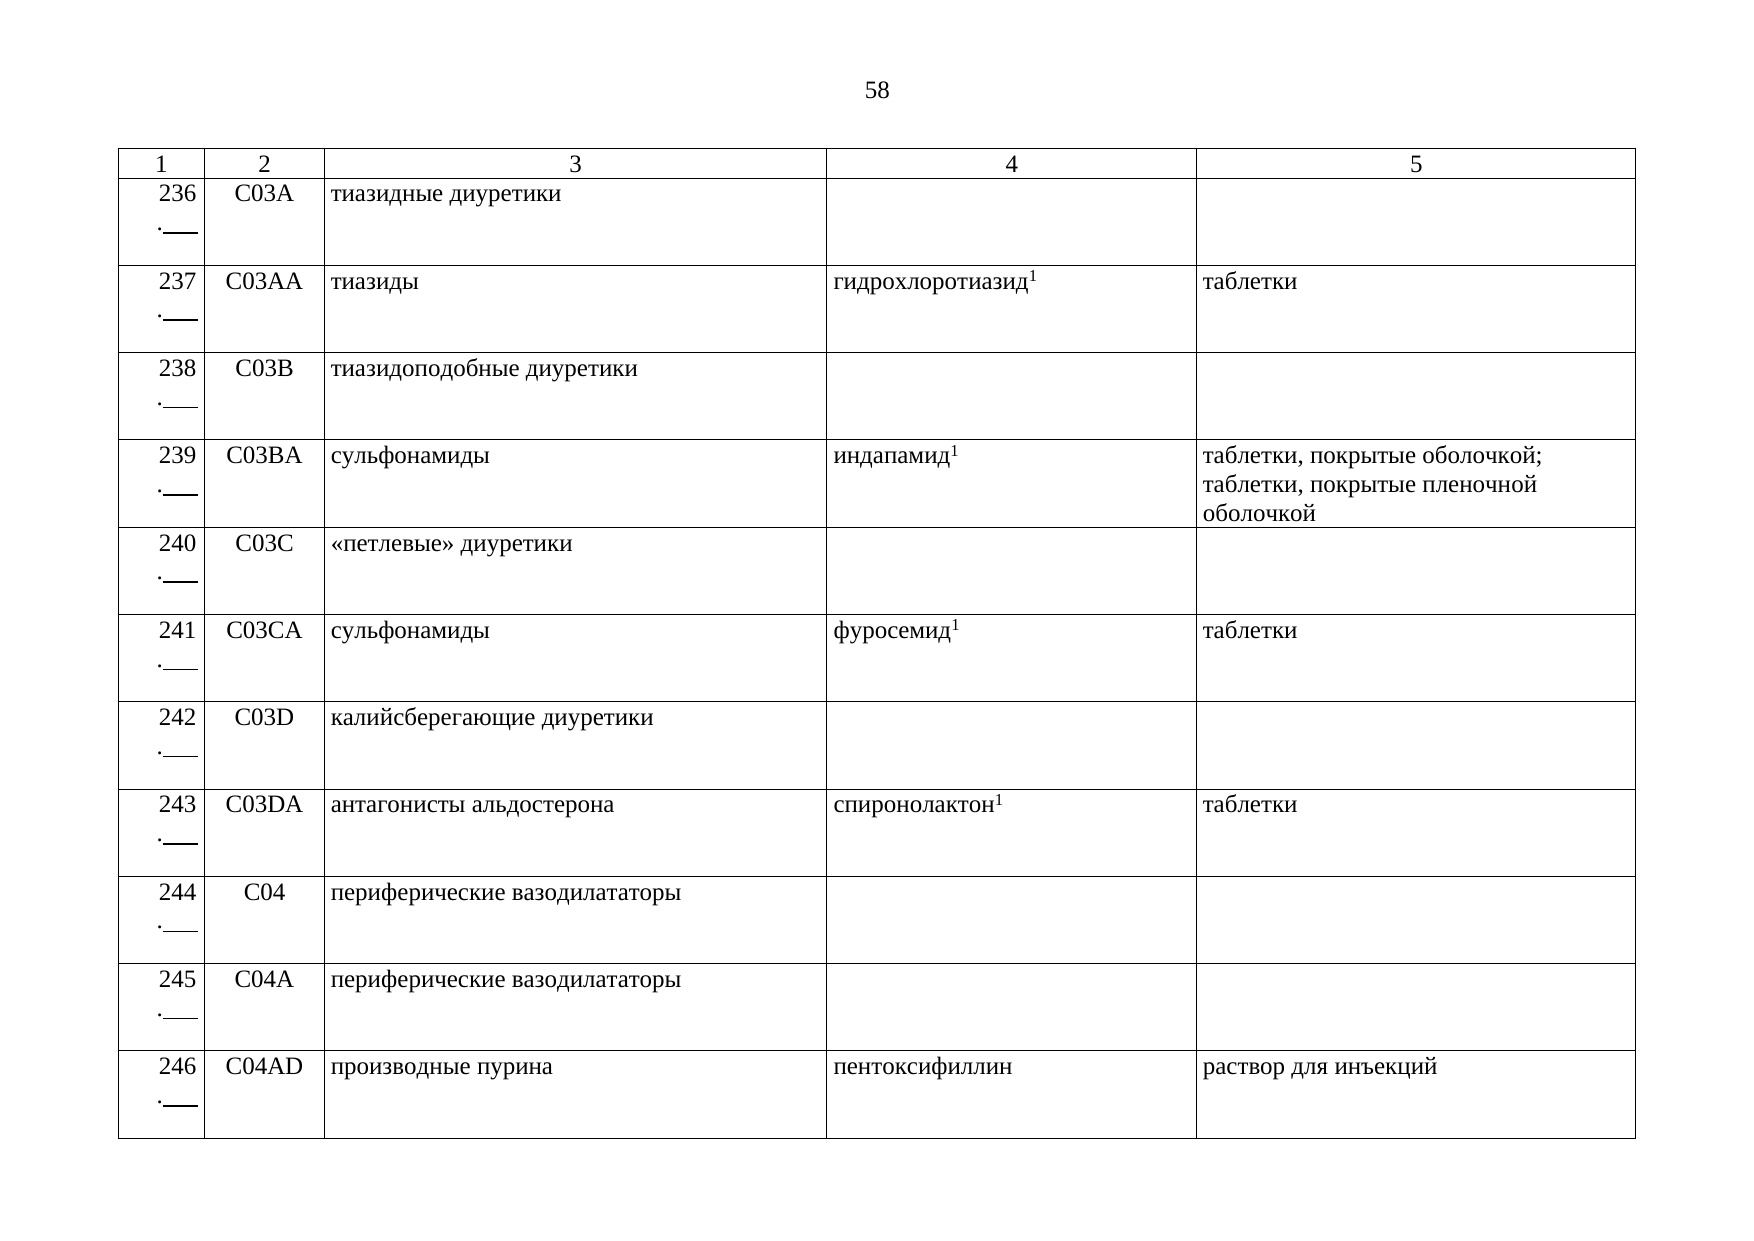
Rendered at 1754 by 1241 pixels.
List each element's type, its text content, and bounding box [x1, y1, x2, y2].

table_cell [119, 266, 204, 352]
table_cell [827, 179, 1196, 265]
table_cell таблетки [1197, 790, 1635, 876]
table_cell [1197, 964, 1635, 1050]
table_cell гидрохлоротиазид1 [827, 266, 1196, 352]
table_cell тиазиды [325, 266, 826, 352]
table_header 5 [1197, 149, 1635, 177]
table_header 4 [827, 149, 1196, 177]
table_cell периферические вазодилататоры [325, 877, 826, 963]
table_cell C03DA [205, 790, 324, 876]
table_cell [1197, 528, 1635, 614]
table_cell [827, 964, 1196, 1050]
table_cell [119, 877, 204, 963]
table_cell C04AD [205, 1051, 324, 1138]
table_cell [1197, 179, 1635, 265]
table_cell [1197, 353, 1635, 439]
table_cell сульфонамиды [325, 615, 826, 701]
table_cell [119, 528, 204, 614]
table_cell периферические вазодилататоры [325, 964, 826, 1050]
table_cell [119, 964, 204, 1050]
table_cell [827, 528, 1196, 614]
table_cell [119, 702, 204, 788]
table_cell C03B [205, 353, 324, 439]
table_cell [119, 790, 204, 876]
table_header 2 [205, 149, 324, 177]
table_cell C04A [205, 964, 324, 1050]
table_cell индапамид1 [827, 440, 1196, 527]
table_cell сульфонамиды [325, 440, 826, 527]
table_cell C03C [205, 528, 324, 614]
table_cell тиазидные диуретики [325, 179, 826, 265]
table_cell C03D [205, 702, 324, 788]
table_cell калийсберегающие диуретики [325, 702, 826, 788]
table_cell таблетки, покрытые оболочкой; таблетки, покрытые пленочной оболочкой [1197, 440, 1635, 527]
table_cell спиронолактон1 [827, 790, 1196, 876]
table_cell раствор для инъекций [1197, 1051, 1635, 1138]
table_cell [1197, 702, 1635, 788]
table_header 3 [325, 149, 826, 177]
table_cell [119, 179, 204, 265]
table_cell таблетки [1197, 615, 1635, 701]
table_cell C04 [205, 877, 324, 963]
table_cell C03CA [205, 615, 324, 701]
table_cell [1197, 877, 1635, 963]
table_cell таблетки [1197, 266, 1635, 352]
table_cell антагонисты альдостерона [325, 790, 826, 876]
table_cell [119, 1051, 204, 1138]
table_cell C03AA [205, 266, 324, 352]
table_cell «петлевые» диуретики [325, 528, 826, 614]
table_cell C03A [205, 179, 324, 265]
table_cell тиазидоподобные диуретики [325, 353, 826, 439]
table_cell [827, 702, 1196, 788]
table_header 1 [119, 149, 204, 177]
table_cell C03BA [205, 440, 324, 527]
table_cell фуросемид1 [827, 615, 1196, 701]
table_cell производные пурина [325, 1051, 826, 1138]
table_cell пентоксифиллин [827, 1051, 1196, 1138]
table_cell [827, 353, 1196, 439]
table_cell [827, 877, 1196, 963]
table_cell [119, 440, 204, 527]
table_cell [119, 353, 204, 439]
table_cell [119, 615, 204, 701]
